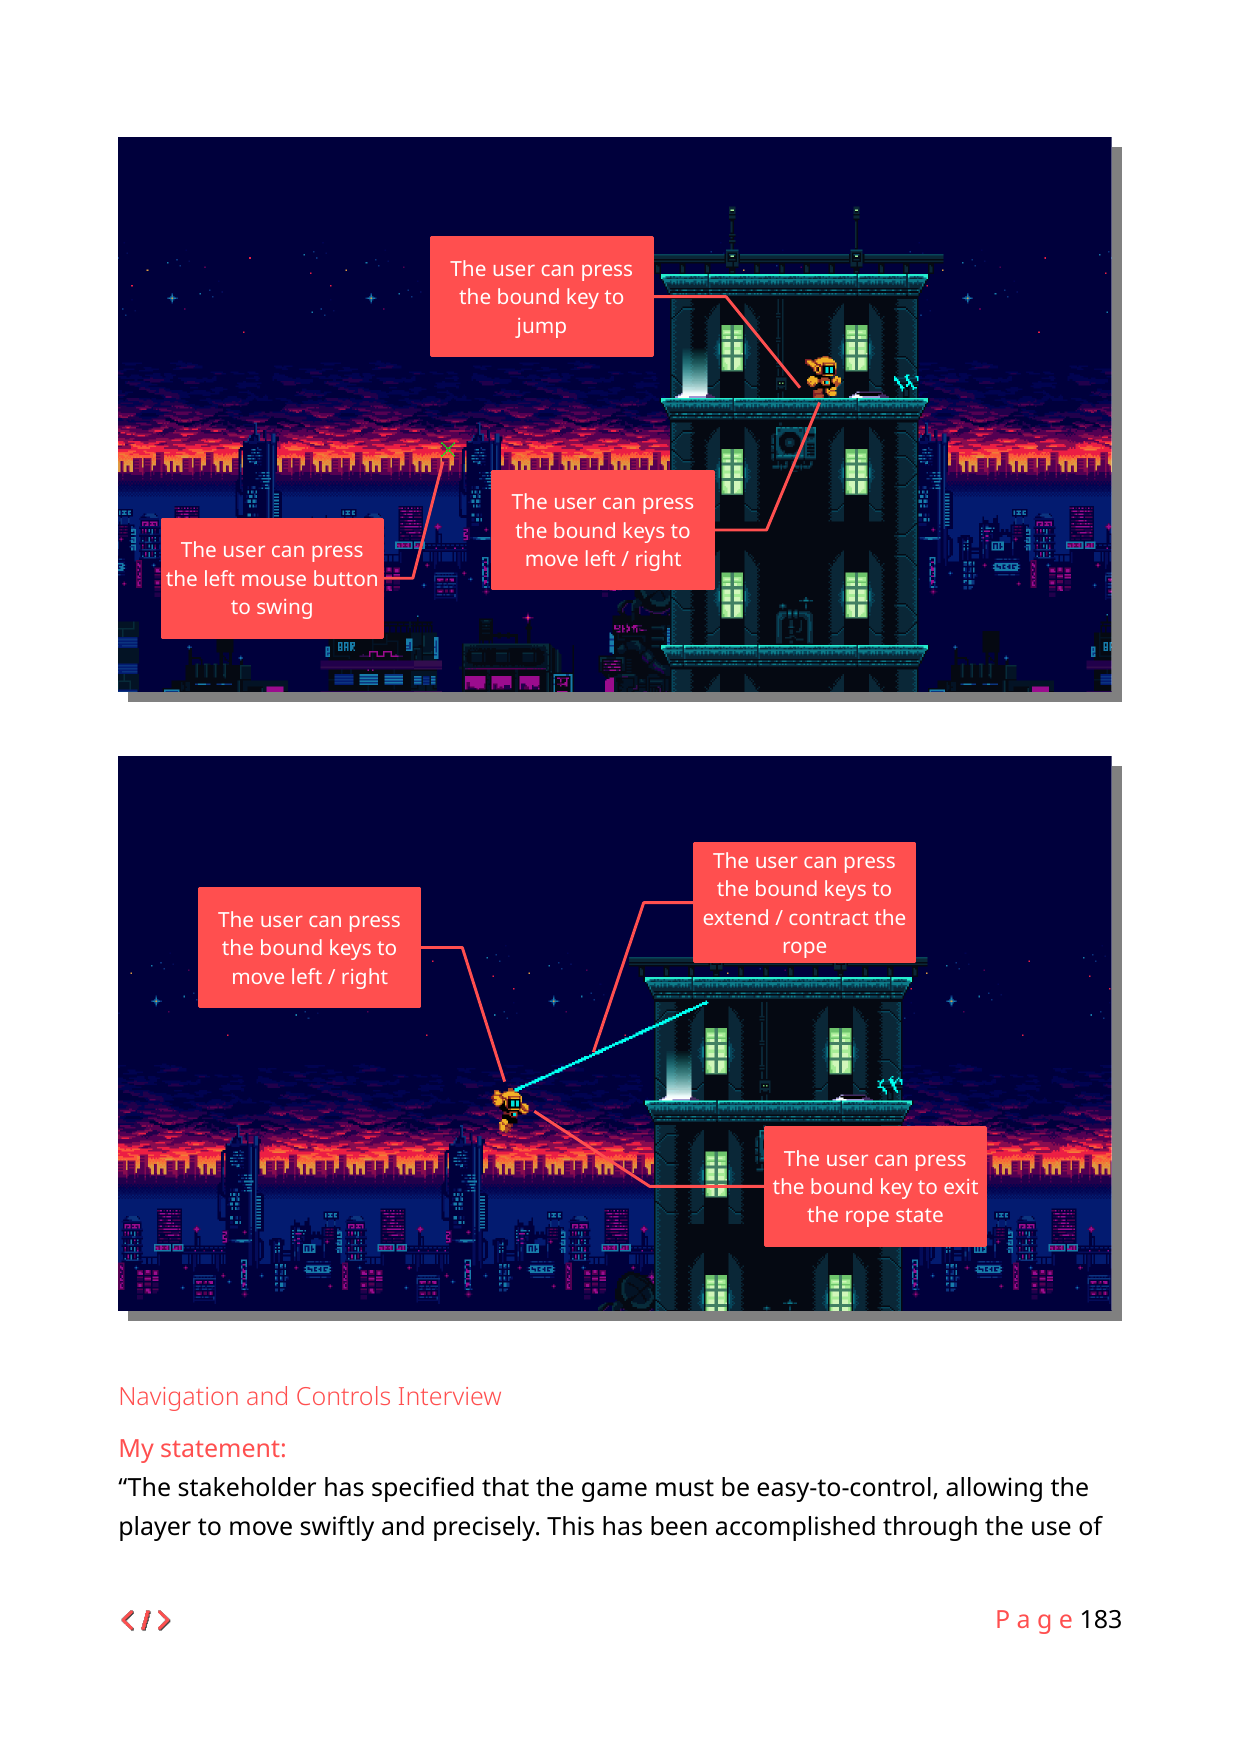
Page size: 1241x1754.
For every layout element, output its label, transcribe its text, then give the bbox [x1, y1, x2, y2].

subtitle [118, 118, 1122, 147]
subtitle Navigation and Controls Interview [118, 1311, 1122, 1413]
picture [116, 1591, 175, 1649]
picture [118, 137, 1112, 692]
picture [660, 1188, 899, 1311]
picture [118, 756, 1112, 1311]
text My statement: “The stakeholder has specified that the game must be easy-to-control, allowing the player to move swiftly and precisely. This has been accomplished through the use of [118, 1431, 1122, 1543]
subtitle [118, 692, 1122, 766]
